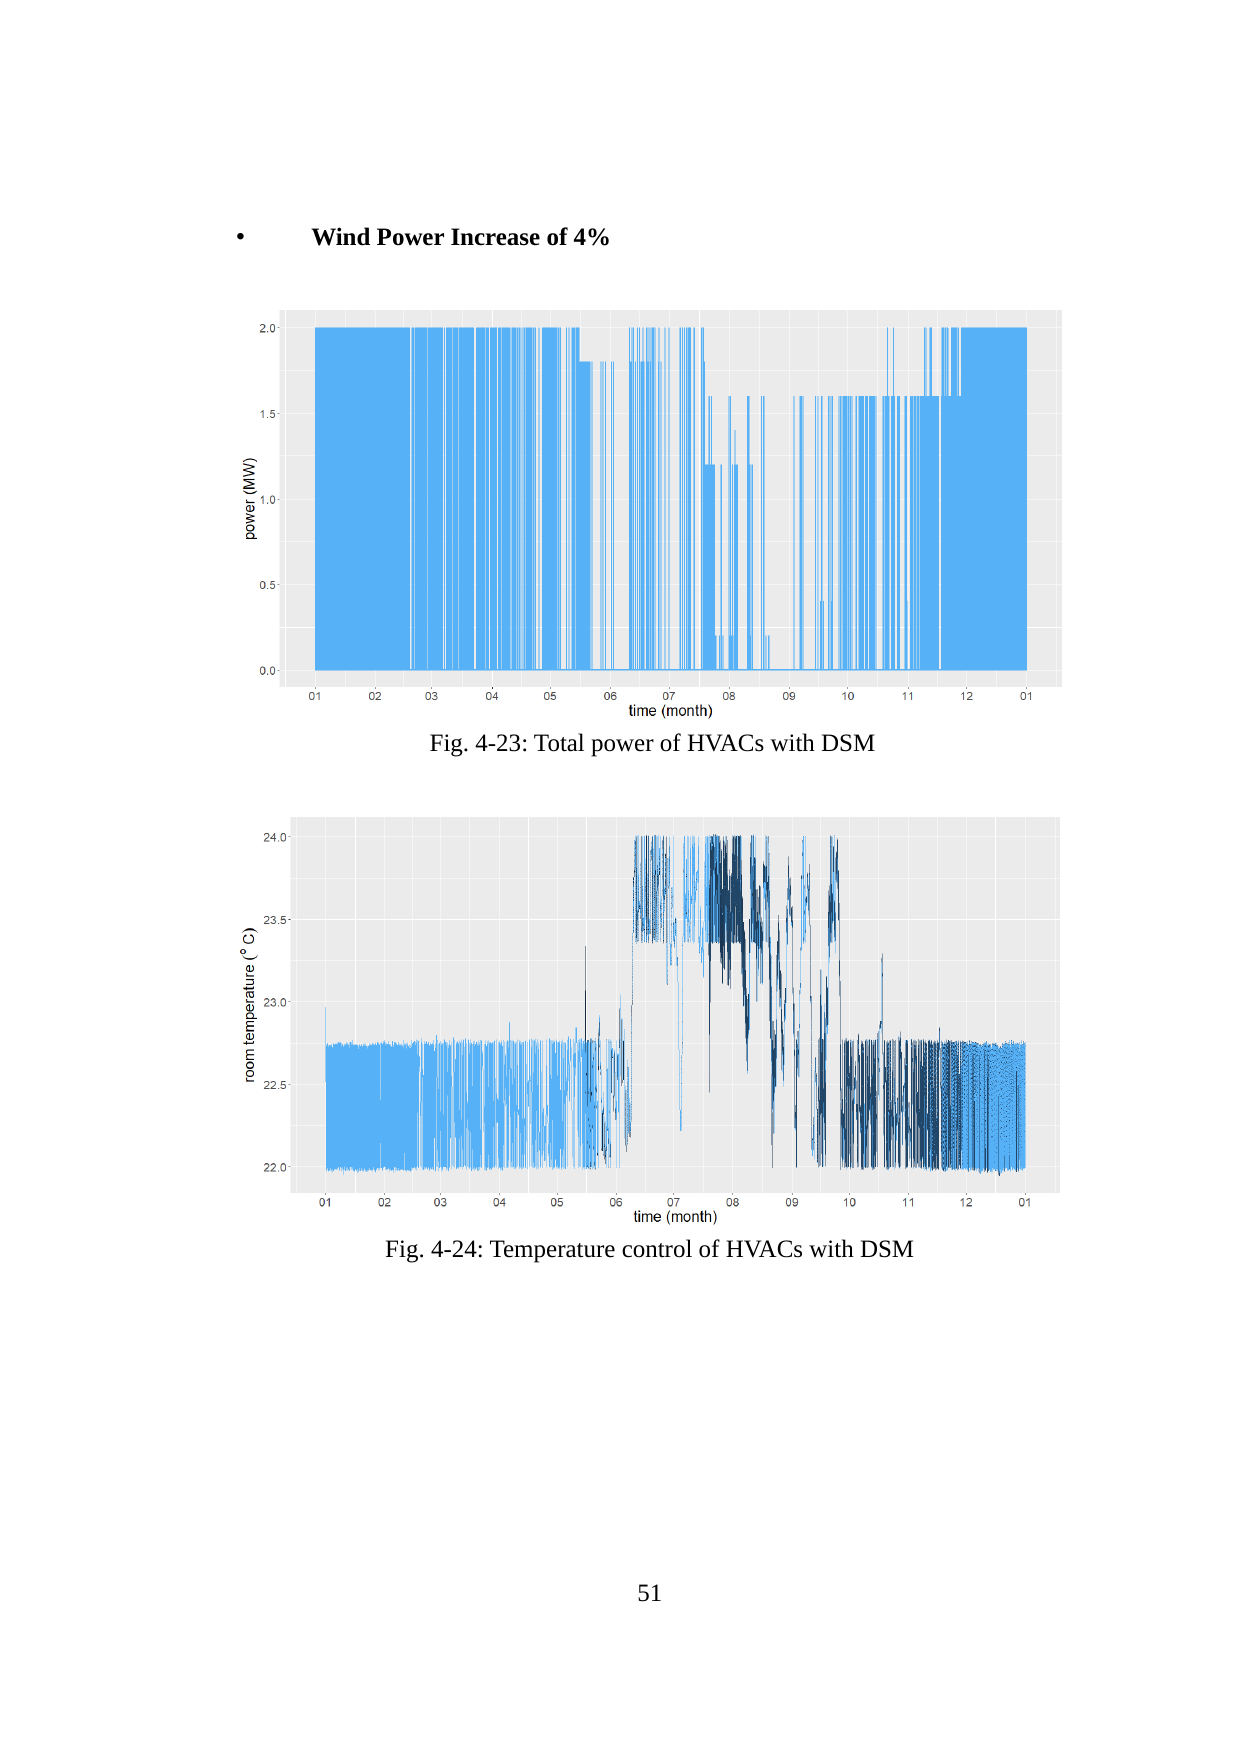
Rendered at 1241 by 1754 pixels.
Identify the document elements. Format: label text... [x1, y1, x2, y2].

text Fig. 4-23: Total power of HVACs with DSM [236, 721, 1068, 757]
list Wind Power Increase of 4% [236, 222, 1063, 250]
text Fig. 4-24: Temperature control of HVACs with DSM [236, 1227, 1063, 1263]
picture [236, 813, 1064, 1227]
picture [238, 306, 1066, 721]
